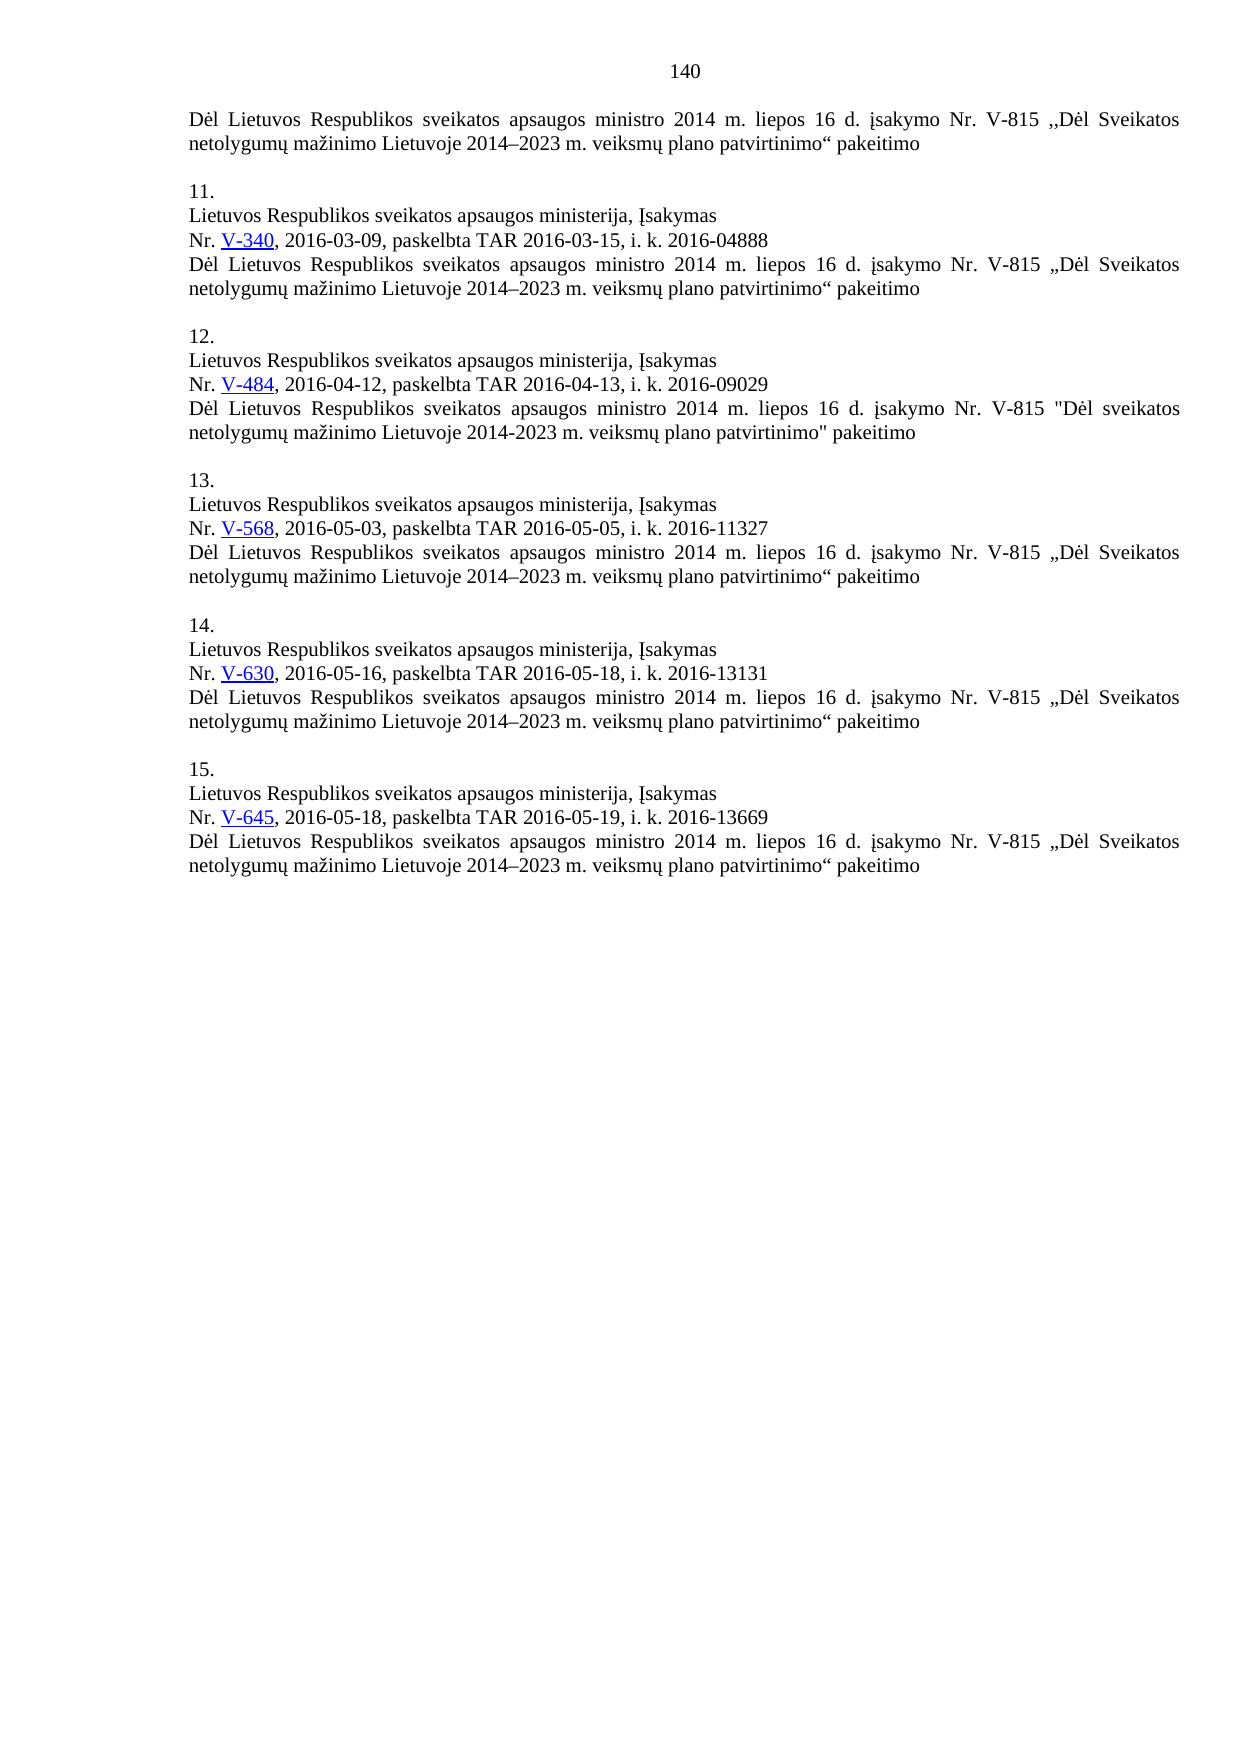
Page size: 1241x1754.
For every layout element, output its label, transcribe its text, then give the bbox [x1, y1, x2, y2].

text Lietuvos Respublikos sveikatos apsaugos ministerija, Įsakymas [188, 203, 1181, 227]
text Dėl Lietuvos Respublikos sveikatos apsaugos ministro 2014 m. liepos 16 d. įsakymo Nr. V-815 „Dėl Sveikatos netolygumų mažinimo Lietuvoje 2014–2023 m. veiksmų plano patvirtinimo“ pakeitimo [188, 829, 1181, 877]
text Dėl Lietuvos Respublikos sveikatos apsaugos ministro 2014 m. liepos 16 d. įsakymo Nr. V-815 „Dėl Sveikatos netolygumų mažinimo Lietuvoje 2014–2023 m. veiksmų plano patvirtinimo“ pakeitimo [188, 540, 1181, 588]
text Dėl Lietuvos Respublikos sveikatos apsaugos ministro 2014 m. liepos 16 d. įsakymo Nr. V-815 „Dėl Sveikatos netolygumų mažinimo Lietuvoje 2014–2023 m. veiksmų plano patvirtinimo“ pakeitimo [188, 252, 1181, 300]
text Nr. V-484, 2016-04-12, paskelbta TAR 2016-04-13, i. k. 2016-09029 [188, 372, 1181, 396]
text 13. [188, 468, 1181, 492]
text Nr. V-630, 2016-05-16, paskelbta TAR 2016-05-18, i. k. 2016-13131 [188, 661, 1181, 685]
text Nr. V-645, 2016-05-18, paskelbta TAR 2016-05-19, i. k. 2016-13669 [188, 805, 1181, 829]
text 15. [188, 757, 1181, 781]
text 11. [188, 179, 1181, 203]
text Dėl Lietuvos Respublikos sveikatos apsaugos ministro 2014 m. liepos 16 d. įsakymo Nr. V-815 "Dėl sveikatos netolygumų mažinimo Lietuvoje 2014-2023 m. veiksmų plano patvirtinimo" pakeitimo [188, 396, 1181, 444]
text 12. [188, 324, 1181, 348]
text Lietuvos Respublikos sveikatos apsaugos ministerija, Įsakymas [188, 348, 1181, 372]
text Dėl Lietuvos Respublikos sveikatos apsaugos ministro 2014 m. liepos 16 d. įsakymo Nr. V-815 „Dėl Sveikatos netolygumų mažinimo Lietuvoje 2014–2023 m. veiksmų plano patvirtinimo“ pakeitimo [188, 685, 1181, 733]
text Lietuvos Respublikos sveikatos apsaugos ministerija, Įsakymas [188, 781, 1181, 805]
text Nr. V-340, 2016-03-09, paskelbta TAR 2016-03-15, i. k. 2016-04888 [188, 227, 1181, 252]
text Dėl Lietuvos Respublikos sveikatos apsaugos ministro 2014 m. liepos 16 d. įsakymo Nr. V-815 ,,Dėl Sveikatos netolygumų mažinimo Lietuvoje 2014–2023 m. veiksmų plano patvirtinimo“ pakeitimo [188, 107, 1181, 155]
text Nr. V-568, 2016-05-03, paskelbta TAR 2016-05-05, i. k. 2016-11327 [188, 516, 1181, 540]
text Lietuvos Respublikos sveikatos apsaugos ministerija, Įsakymas [188, 637, 1181, 661]
text Lietuvos Respublikos sveikatos apsaugos ministerija, Įsakymas [188, 492, 1181, 516]
text 14. [188, 612, 1181, 637]
